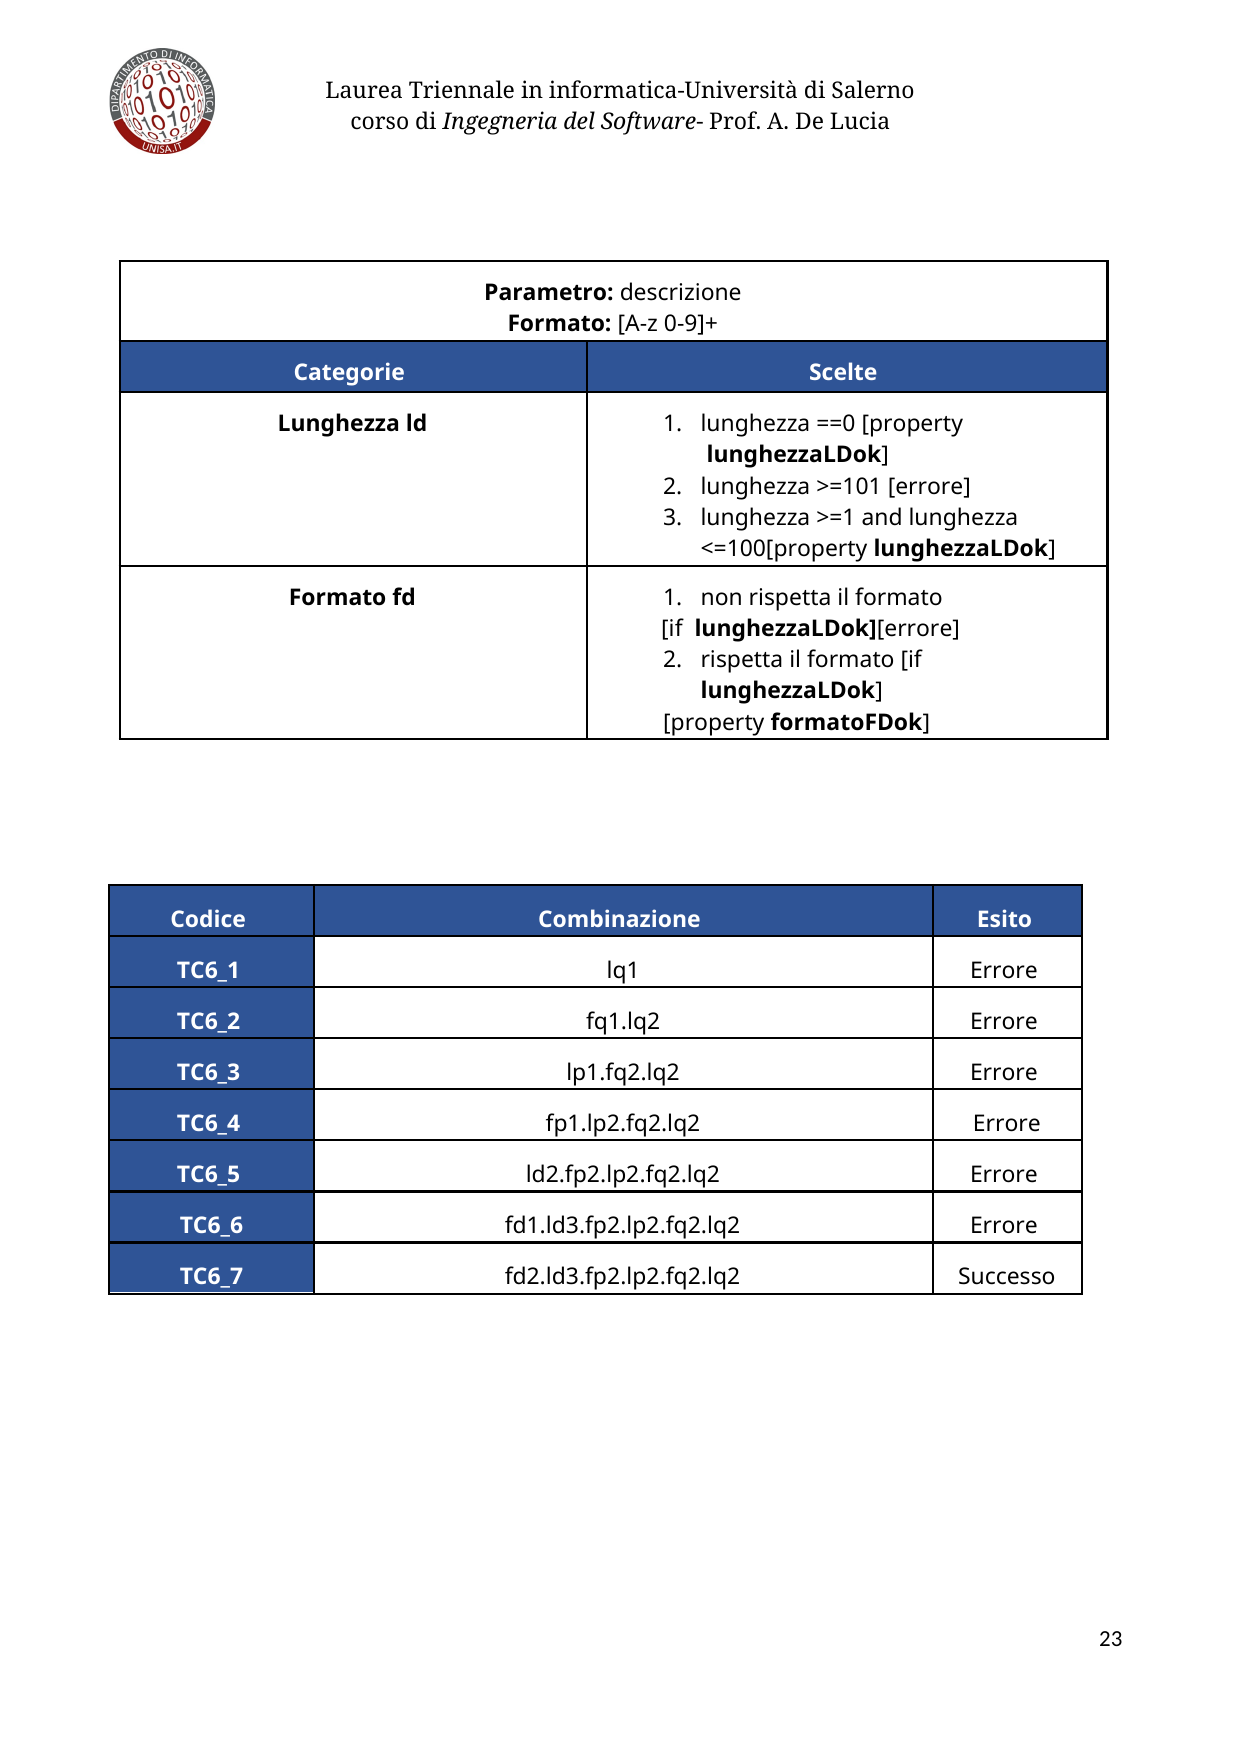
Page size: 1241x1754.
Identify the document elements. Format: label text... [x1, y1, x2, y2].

table_cell Errore [934, 1193, 1081, 1241]
table_cell Scelte [588, 342, 1106, 391]
table_cell TC6_4 [110, 1090, 313, 1139]
table_cell lunghezza ==0 [property lunghezzaLDok] lunghezza >=101 [errore] lunghezza >=1 and lunghezza <=100[property lunghezzaLDok] [588, 393, 1106, 564]
table_cell fd1.ld3.fp2.lp2.fq2.lq2 [315, 1193, 932, 1241]
table_cell Lunghezza ld [121, 393, 586, 564]
table_cell fq1.lq2 [315, 988, 932, 1037]
table_header Esito [934, 886, 1081, 935]
table_header Parametro: descrizione Formato: [A-z 0-9]+ [121, 262, 1106, 340]
table_cell fp1.lp2.fq2.lq2 [315, 1090, 932, 1139]
table_cell ld2.fp2.lp2.fq2.lq2 [315, 1141, 932, 1190]
table_cell Errore [934, 988, 1081, 1037]
table_header Codice [110, 886, 313, 935]
table_cell TC6_1 [110, 937, 313, 986]
table_cell TC6_3 [110, 1039, 313, 1088]
table_cell TC6_5 [110, 1141, 313, 1190]
table_cell Formato fd [121, 567, 586, 738]
table_cell Categorie [121, 342, 586, 391]
table_cell Errore [934, 937, 1081, 986]
table_cell TC6_2 [110, 988, 313, 1037]
table_cell Errore [934, 1090, 1081, 1139]
table_cell fd2.ld3.fp2.lp2.fq2.lq2 [315, 1244, 932, 1292]
table_cell lq1 [315, 937, 932, 986]
table_cell TC6_6 [110, 1193, 313, 1241]
table_cell Successo [934, 1244, 1081, 1292]
table_cell non rispetta il formato [if lunghezzaLDok][errore] rispetta il formato [if lunghezzaLDok] [property formatoFDok] [588, 567, 1106, 738]
table_cell Errore [934, 1141, 1081, 1190]
table_cell lp1.fq2.lq2 [315, 1039, 932, 1088]
table_cell TC6_7 [110, 1244, 313, 1292]
table_header Combinazione [315, 886, 932, 935]
table_cell Errore [934, 1039, 1081, 1088]
